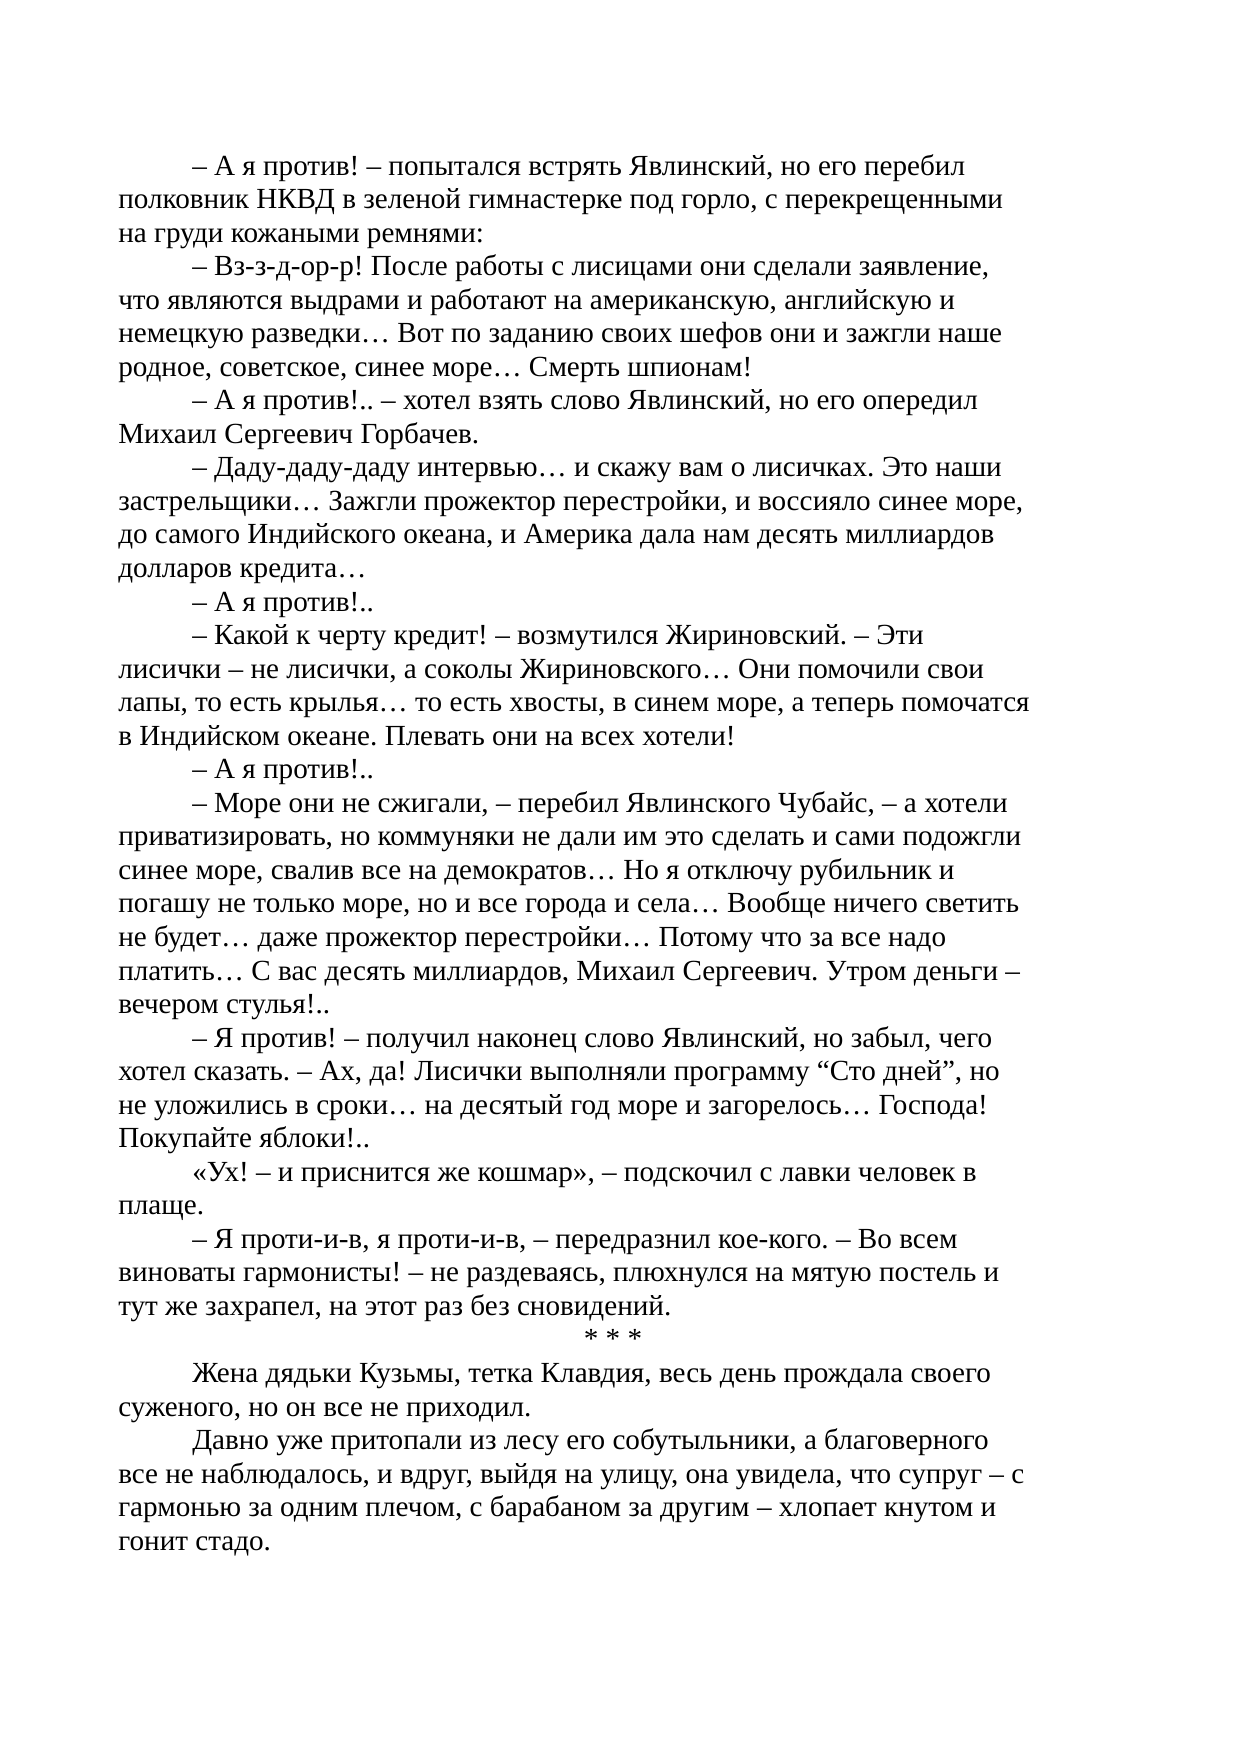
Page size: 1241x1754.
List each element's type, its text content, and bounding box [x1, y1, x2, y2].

text – Какой к черту кредит! – возмутился Жириновский. – Эти лисички – не лисички, а соколы Жириновского… Они помочили свои лапы, то есть крылья… то есть хвосты, в синем море, а теперь помочатся в Индийском океане. Плевать они на всех хотели! [118, 617, 1033, 751]
text – Море они не сжигали, – перебил Явлинского Чубайс, – а хотели приватизировать, но коммуняки не дали им это сделать и сами подожгли синее море, свалив все на демократов… Но я отключу рубильник и погашу не только море, но и все города и села… Вообще ничего светить не будет… даже прожектор перестройки… Потому что за все надо платить… С вас десять миллиардов, Михаил Сергеевич. Утром деньги – вечером стулья!.. [118, 785, 1033, 1020]
text «Ух! – и приснится же кошмар», – подскочил с лавки человек в плаще. [118, 1154, 1033, 1221]
text Давно уже притопали из лесу его собутыльники, а благоверного все не наблюдалось, и вдруг, выйдя на улицу, она увидела, что супруг – с гармонью за одним плечом, с барабаном за другим – хлопает кнутом и гонит стадо. [118, 1422, 1033, 1556]
text – А я против!.. – хотел взять слово Явлинский, но его опередил Михаил Сергеевич Горбачев. [118, 382, 1033, 449]
text – Даду-даду-даду интервью… и скажу вам о лисичках. Это наши застрельщики… Зажгли прожектор перестройки, и воссияло синее море, до самого Индийского океана, и Америка дала нам десять миллиардов долларов кредита… [118, 449, 1033, 584]
subtitle * * * [118, 1322, 1033, 1355]
text – Я проти-и-в, я проти-и-в, – передразнил кое-кого. – Во всем виноваты гармонисты! – не раздеваясь, плюхнулся на мятую постель и тут же захрапел, на этот раз без сновидений. [118, 1221, 1033, 1322]
text Жена дядьки Кузьмы, тетка Клавдия, весь день прождала своего суженого, но он все не приходил. [118, 1355, 1033, 1422]
text – А я против!.. [118, 584, 1033, 617]
text – А я против! – попытался встрять Явлинский, но его перебил полковник НКВД в зеленой гимнастерке под горло, с перекрещенными на груди кожаными ремнями: [118, 148, 1033, 248]
text – Вз-з-д-ор-р! После работы с лисицами они сделали заявление, что являются выдрами и работают на американскую, английскую и немецкую разведки… Вот по заданию своих шефов они и зажгли наше родное, советское, синее море… Смерть шпионам! [118, 248, 1033, 382]
text – Я против! – получил наконец слово Явлинский, но забыл, чего хотел сказать. – Ах, да! Лисички выполняли программу “Сто дней”, но не уложились в сроки… на десятый год море и загорелось… Господа! Покупайте яблоки!.. [118, 1020, 1033, 1154]
text – А я против!.. [118, 751, 1033, 785]
